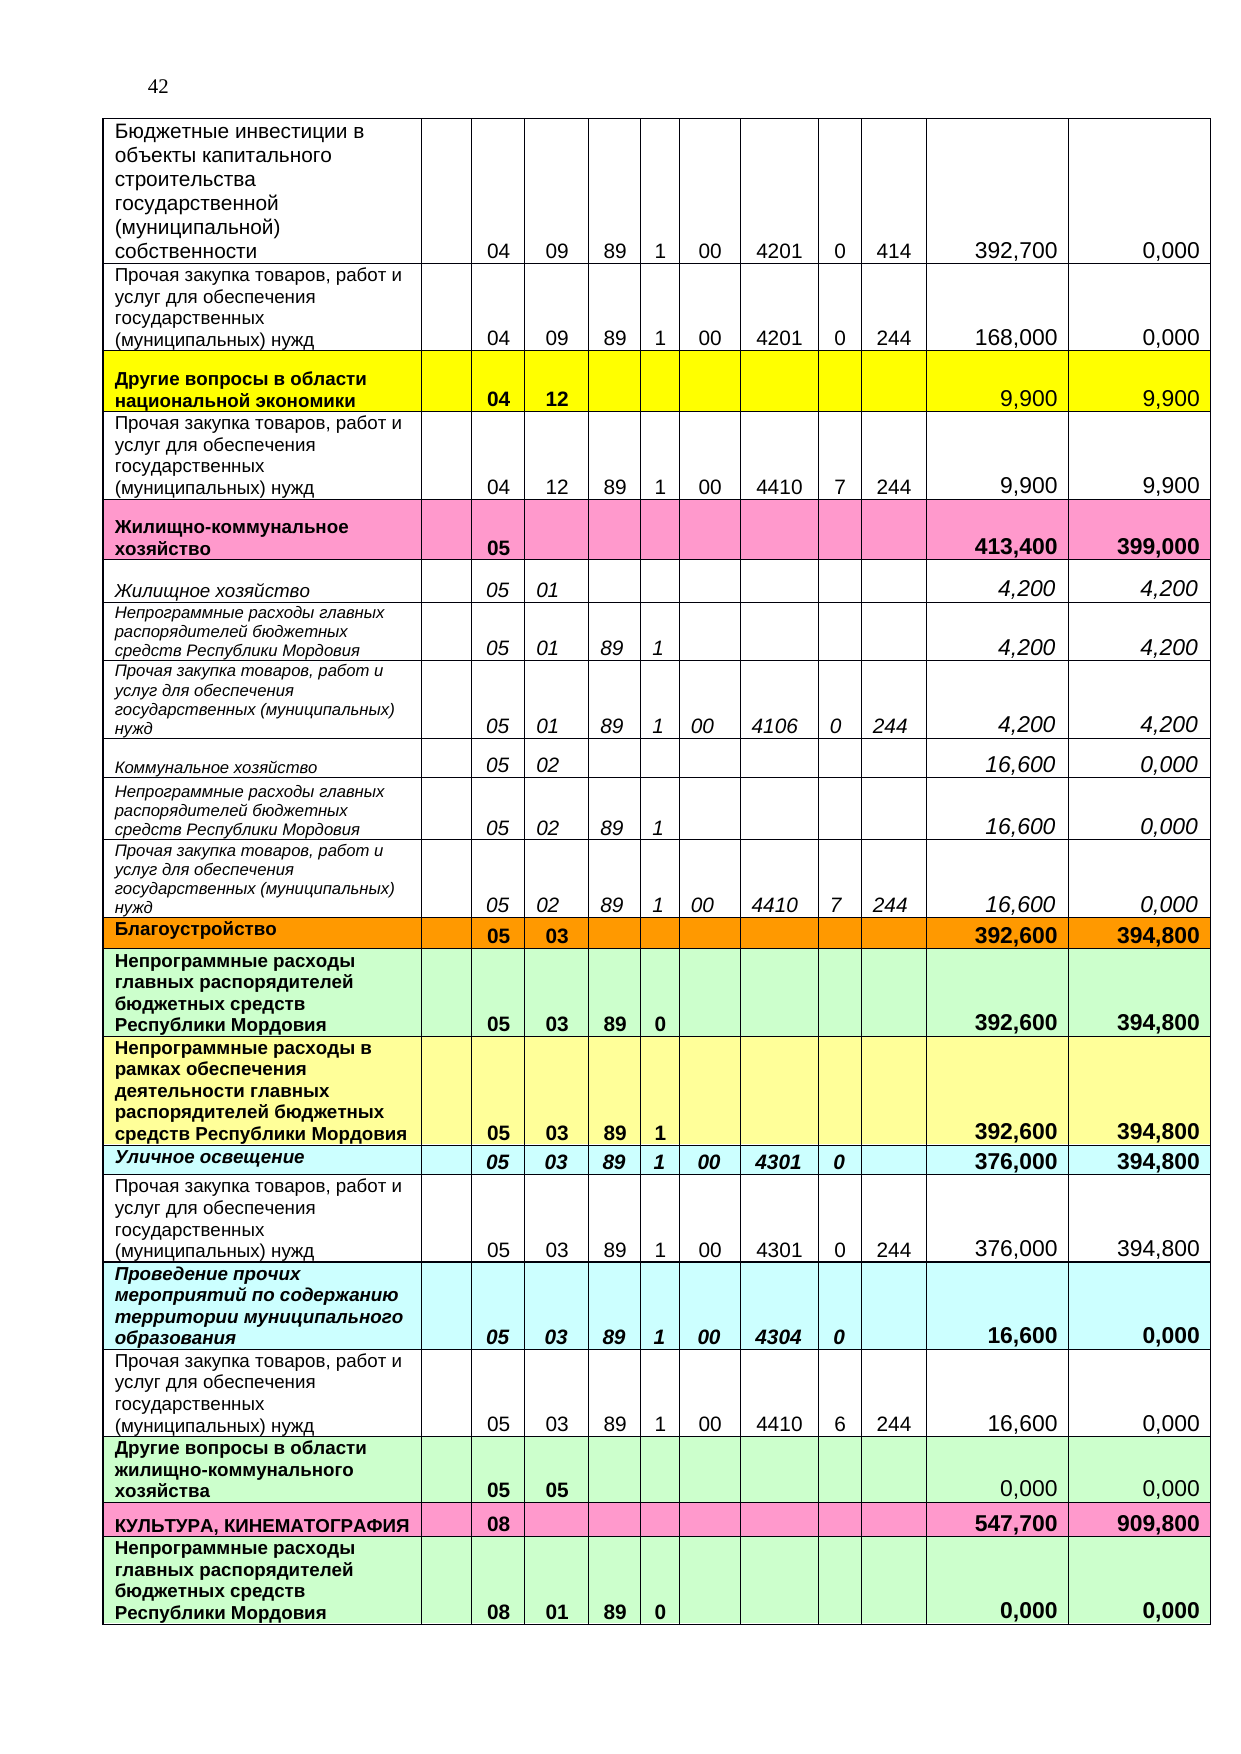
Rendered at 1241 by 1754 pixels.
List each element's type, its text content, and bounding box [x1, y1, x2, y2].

table_cell [680, 560, 740, 602]
table_cell [589, 351, 640, 411]
table_cell [422, 661, 471, 738]
table_cell 03 [525, 1350, 588, 1436]
table_cell [680, 949, 740, 1036]
table_cell 08 [472, 1503, 524, 1536]
table_cell [589, 500, 640, 559]
table_cell 89 [589, 1146, 640, 1174]
table_cell 244 [862, 1350, 926, 1436]
table_cell 05 [472, 1146, 524, 1174]
table_cell [741, 918, 818, 948]
table_cell 00 [680, 1146, 740, 1174]
table_cell [741, 1537, 818, 1623]
table_cell 03 [525, 1263, 588, 1349]
table_cell 394,800 [1069, 1037, 1210, 1144]
table_cell [422, 560, 471, 602]
table_cell Уличное освещение [104, 1146, 421, 1174]
table_cell 12 [525, 351, 588, 411]
table_cell 05 [525, 1437, 588, 1502]
table_cell 89 [589, 119, 640, 263]
table_cell Непрограммные расходы главных распорядителей бюджетных средств Республики Мордовия [104, 1537, 421, 1623]
table_cell [641, 1437, 679, 1502]
table_cell [422, 119, 471, 263]
table_cell 04 [472, 412, 524, 498]
table_cell 4201 [741, 119, 818, 263]
table_cell [819, 949, 861, 1036]
table_cell 00 [680, 1175, 740, 1261]
table_cell [680, 500, 740, 559]
table_cell [819, 739, 861, 777]
table_cell [422, 1263, 471, 1349]
table_cell [862, 603, 926, 660]
table_cell Благоустройство [104, 918, 421, 948]
table_cell 9,900 [1069, 351, 1210, 411]
table_cell 00 [680, 412, 740, 498]
table_cell 05 [472, 1263, 524, 1349]
table_cell Проведение прочих мероприятий по содержанию территории муниципального образования [104, 1263, 421, 1349]
table_cell 4410 [741, 1350, 818, 1436]
table_cell [422, 918, 471, 948]
table_cell 03 [525, 1175, 588, 1261]
table_cell 414 [862, 119, 926, 263]
table_cell Другие вопросы в области национальной экономики [104, 351, 421, 411]
table_cell КУЛЬТУРА, КИНЕМАТОГРАФИЯ [104, 1503, 421, 1536]
table_cell 244 [862, 840, 926, 917]
table_cell [422, 1537, 471, 1623]
table_cell 1 [641, 840, 679, 917]
table_cell Другие вопросы в области жилищно-коммунального хозяйства [104, 1437, 421, 1502]
table_cell 89 [589, 778, 640, 839]
table_cell [680, 778, 740, 839]
table_cell Прочая закупка товаров, работ и услуг для обеспечения государственных (муниципальных) нужд [104, 1175, 421, 1261]
table_cell 394,800 [1069, 1175, 1210, 1261]
table_cell [862, 1037, 926, 1144]
table_cell Непрограммные расходы в рамках обеспечения деятельности главных распорядителей бюджетных средств Республики Мордовия [104, 1037, 421, 1144]
table_cell 1 [641, 412, 679, 498]
table_cell [422, 949, 471, 1036]
table_cell 0,000 [1069, 264, 1210, 350]
table_cell 9,900 [927, 412, 1068, 498]
table_cell [819, 500, 861, 559]
table_cell 394,800 [1069, 949, 1210, 1036]
table_cell 1 [641, 1263, 679, 1349]
table_cell 0,000 [1069, 1350, 1210, 1436]
table_cell 16,600 [927, 778, 1068, 839]
table_cell [525, 500, 588, 559]
table_cell [862, 1503, 926, 1536]
table_cell 0 [819, 1146, 861, 1174]
table_cell 16,600 [927, 739, 1068, 777]
table_cell [741, 949, 818, 1036]
table_cell Прочая закупка товаров, работ и услуг для обеспечения государственных (муниципальных) нужд [104, 1350, 421, 1436]
table_cell 05 [472, 1350, 524, 1436]
table_cell 1 [641, 1037, 679, 1144]
table_cell 04 [472, 264, 524, 350]
table_cell [680, 1037, 740, 1144]
table_cell Бюджетные инвестиции в объекты капитального строительства государственной (муниципальной) собственности [104, 119, 421, 263]
table_cell 05 [472, 1037, 524, 1144]
table_cell [862, 1437, 926, 1502]
table_cell 05 [472, 560, 524, 602]
table_cell 0 [641, 949, 679, 1036]
table_cell 0,000 [1069, 1437, 1210, 1502]
table_cell 4201 [741, 264, 818, 350]
table_cell [819, 918, 861, 948]
table_cell [589, 1437, 640, 1502]
table_cell [819, 1037, 861, 1144]
table_cell 16,600 [927, 1263, 1068, 1349]
table_cell 376,000 [927, 1146, 1068, 1174]
table_cell [819, 778, 861, 839]
table_cell 0,000 [927, 1537, 1068, 1623]
table_cell 1 [641, 119, 679, 263]
table_cell 0 [819, 1263, 861, 1349]
table_cell [819, 560, 861, 602]
table_cell 89 [589, 840, 640, 917]
table_cell [422, 840, 471, 917]
table_cell 04 [472, 351, 524, 411]
table_cell [589, 739, 640, 777]
table_cell 0,000 [1069, 119, 1210, 263]
table_cell [422, 1350, 471, 1436]
table_cell 09 [525, 264, 588, 350]
table_cell [741, 351, 818, 411]
table_cell 05 [472, 949, 524, 1036]
table_cell 4410 [741, 412, 818, 498]
table_cell 0,000 [1069, 778, 1210, 839]
table_cell 89 [589, 661, 640, 738]
table_cell 0 [819, 1175, 861, 1261]
table_cell [422, 1146, 471, 1174]
table_cell 05 [472, 1437, 524, 1502]
table_cell [741, 500, 818, 559]
table_cell [525, 1503, 588, 1536]
table_cell 05 [472, 603, 524, 660]
table_cell Прочая закупка товаров, работ и услуг для обеспечения государственных (муниципальных) нужд [104, 661, 421, 738]
table_cell 244 [862, 661, 926, 738]
table_cell [862, 560, 926, 602]
table_cell 392,600 [927, 918, 1068, 948]
table_cell 1 [641, 778, 679, 839]
table_cell [641, 918, 679, 948]
table_cell [862, 1146, 926, 1174]
table_cell [422, 1037, 471, 1144]
table_cell [862, 1263, 926, 1349]
table_cell 00 [680, 1263, 740, 1349]
table_cell [862, 351, 926, 411]
table_cell [819, 1437, 861, 1502]
table_cell [422, 264, 471, 350]
table_cell [422, 1437, 471, 1502]
table_cell 399,000 [1069, 500, 1210, 559]
table_cell 4106 [741, 661, 818, 738]
table_cell [422, 1503, 471, 1536]
table_cell 9,900 [1069, 412, 1210, 498]
table_cell 0,000 [1069, 1263, 1210, 1349]
table_cell 7 [819, 412, 861, 498]
table_cell [862, 500, 926, 559]
table_cell 392,700 [927, 119, 1068, 263]
table_cell 02 [525, 778, 588, 839]
table_cell [589, 560, 640, 602]
table_cell [641, 351, 679, 411]
table_cell 09 [525, 119, 588, 263]
table_cell 01 [525, 560, 588, 602]
table_cell 03 [525, 949, 588, 1036]
table_cell 89 [589, 1263, 640, 1349]
table_cell 03 [525, 1146, 588, 1174]
table_cell 376,000 [927, 1175, 1068, 1261]
table_cell [862, 1537, 926, 1623]
table_cell [422, 1175, 471, 1261]
table_cell [819, 1503, 861, 1536]
table_cell [589, 918, 640, 948]
table_cell [741, 560, 818, 602]
table_cell 0 [819, 264, 861, 350]
table_cell Непрограммные расходы главных распорядителей бюджетных средств Республики Мордовия [104, 603, 421, 660]
table_cell [641, 560, 679, 602]
table_cell 01 [525, 661, 588, 738]
table_cell [680, 1537, 740, 1623]
table_cell 89 [589, 603, 640, 660]
table_cell 6 [819, 1350, 861, 1436]
table_cell Прочая закупка товаров, работ и услуг для обеспечения государственных (муниципальных) нужд [104, 840, 421, 917]
table_cell 89 [589, 1537, 640, 1623]
table_cell [422, 739, 471, 777]
table_cell 89 [589, 949, 640, 1036]
table_cell Прочая закупка товаров, работ и услуг для обеспечения государственных (муниципальных) нужд [104, 264, 421, 350]
table_cell [819, 351, 861, 411]
table_cell [862, 949, 926, 1036]
table_cell 05 [472, 918, 524, 948]
table_cell 1 [641, 661, 679, 738]
table_cell 0,000 [1069, 840, 1210, 917]
table_cell 547,700 [927, 1503, 1068, 1536]
table_cell Жилищное хозяйство [104, 560, 421, 602]
table_cell 0 [641, 1537, 679, 1623]
table_cell 00 [680, 661, 740, 738]
table_cell [741, 1437, 818, 1502]
table_cell [741, 1037, 818, 1144]
table_cell [680, 351, 740, 411]
table_cell 05 [472, 1175, 524, 1261]
table_cell 4304 [741, 1263, 818, 1349]
table_cell [741, 739, 818, 777]
table_cell 4301 [741, 1146, 818, 1174]
table_cell [862, 739, 926, 777]
table_cell 01 [525, 603, 588, 660]
table_cell [680, 1437, 740, 1502]
table_cell 4,200 [927, 661, 1068, 738]
table_cell [641, 500, 679, 559]
table_cell 4,200 [1069, 661, 1210, 738]
table_cell 0 [819, 119, 861, 263]
table_cell Жилищно-коммунальное хозяйство [104, 500, 421, 559]
table_cell 89 [589, 1350, 640, 1436]
table_cell 1 [641, 1146, 679, 1174]
table_cell Прочая закупка товаров, работ и услуг для обеспечения государственных (муниципальных) нужд [104, 412, 421, 498]
table_cell 7 [819, 840, 861, 917]
table_cell [641, 1503, 679, 1536]
table_cell [422, 412, 471, 498]
table_cell [422, 603, 471, 660]
table_cell 05 [472, 661, 524, 738]
table_cell [680, 1503, 740, 1536]
table_cell 05 [472, 840, 524, 917]
table_cell [589, 1503, 640, 1536]
table_cell 1 [641, 264, 679, 350]
table_cell 03 [525, 918, 588, 948]
table_cell [680, 603, 740, 660]
table_cell [862, 778, 926, 839]
table_cell 89 [589, 264, 640, 350]
table_cell 05 [472, 778, 524, 839]
table_cell 4,200 [927, 603, 1068, 660]
table_cell 05 [472, 739, 524, 777]
table_cell [741, 778, 818, 839]
table_cell 05 [472, 500, 524, 559]
table_cell 168,000 [927, 264, 1068, 350]
table_cell 1 [641, 603, 679, 660]
table_cell 08 [472, 1537, 524, 1623]
table_cell Коммунальное хозяйство [104, 739, 421, 777]
table_cell [819, 1537, 861, 1623]
table_cell 03 [525, 1037, 588, 1144]
table_cell 89 [589, 1175, 640, 1261]
table_cell 909,800 [1069, 1503, 1210, 1536]
table_cell 0,000 [1069, 739, 1210, 777]
table_cell 02 [525, 739, 588, 777]
table_cell 1 [641, 1175, 679, 1261]
table_cell 16,600 [927, 1350, 1068, 1436]
table_cell 1 [641, 1350, 679, 1436]
table_cell 394,800 [1069, 918, 1210, 948]
table_cell 00 [680, 840, 740, 917]
table_cell 392,600 [927, 1037, 1068, 1144]
table_cell 12 [525, 412, 588, 498]
table_cell Непрограммные расходы главных распорядителей бюджетных средств Республики Мордовия [104, 949, 421, 1036]
table_cell 413,400 [927, 500, 1068, 559]
table_cell [741, 1503, 818, 1536]
table_cell [819, 603, 861, 660]
table_cell [422, 351, 471, 411]
table_cell Непрограммные расходы главных распорядителей бюджетных средств Республики Мордовия [104, 778, 421, 839]
table_cell [422, 778, 471, 839]
table_cell 02 [525, 840, 588, 917]
table_cell 4,200 [927, 560, 1068, 602]
table_cell 00 [680, 264, 740, 350]
table_cell [862, 918, 926, 948]
table_cell [680, 918, 740, 948]
table_cell 394,800 [1069, 1146, 1210, 1174]
table_cell [680, 739, 740, 777]
table_cell 4,200 [1069, 560, 1210, 602]
table_cell [641, 739, 679, 777]
table_cell 244 [862, 1175, 926, 1261]
table_cell 00 [680, 1350, 740, 1436]
table_cell 4,200 [1069, 603, 1210, 660]
table_cell 01 [525, 1537, 588, 1623]
table_cell 4301 [741, 1175, 818, 1261]
table_cell [422, 500, 471, 559]
table_cell 00 [680, 119, 740, 263]
table_cell 244 [862, 264, 926, 350]
table_cell 89 [589, 412, 640, 498]
table_cell 392,600 [927, 949, 1068, 1036]
table_cell 04 [472, 119, 524, 263]
table_cell 0,000 [927, 1437, 1068, 1502]
table_cell [741, 603, 818, 660]
table_cell 4410 [741, 840, 818, 917]
table_cell 16,600 [927, 840, 1068, 917]
table_cell 244 [862, 412, 926, 498]
table_cell 89 [589, 1037, 640, 1144]
table_cell 0,000 [1069, 1537, 1210, 1623]
table_cell 0 [819, 661, 861, 738]
table_cell 9,900 [927, 351, 1068, 411]
